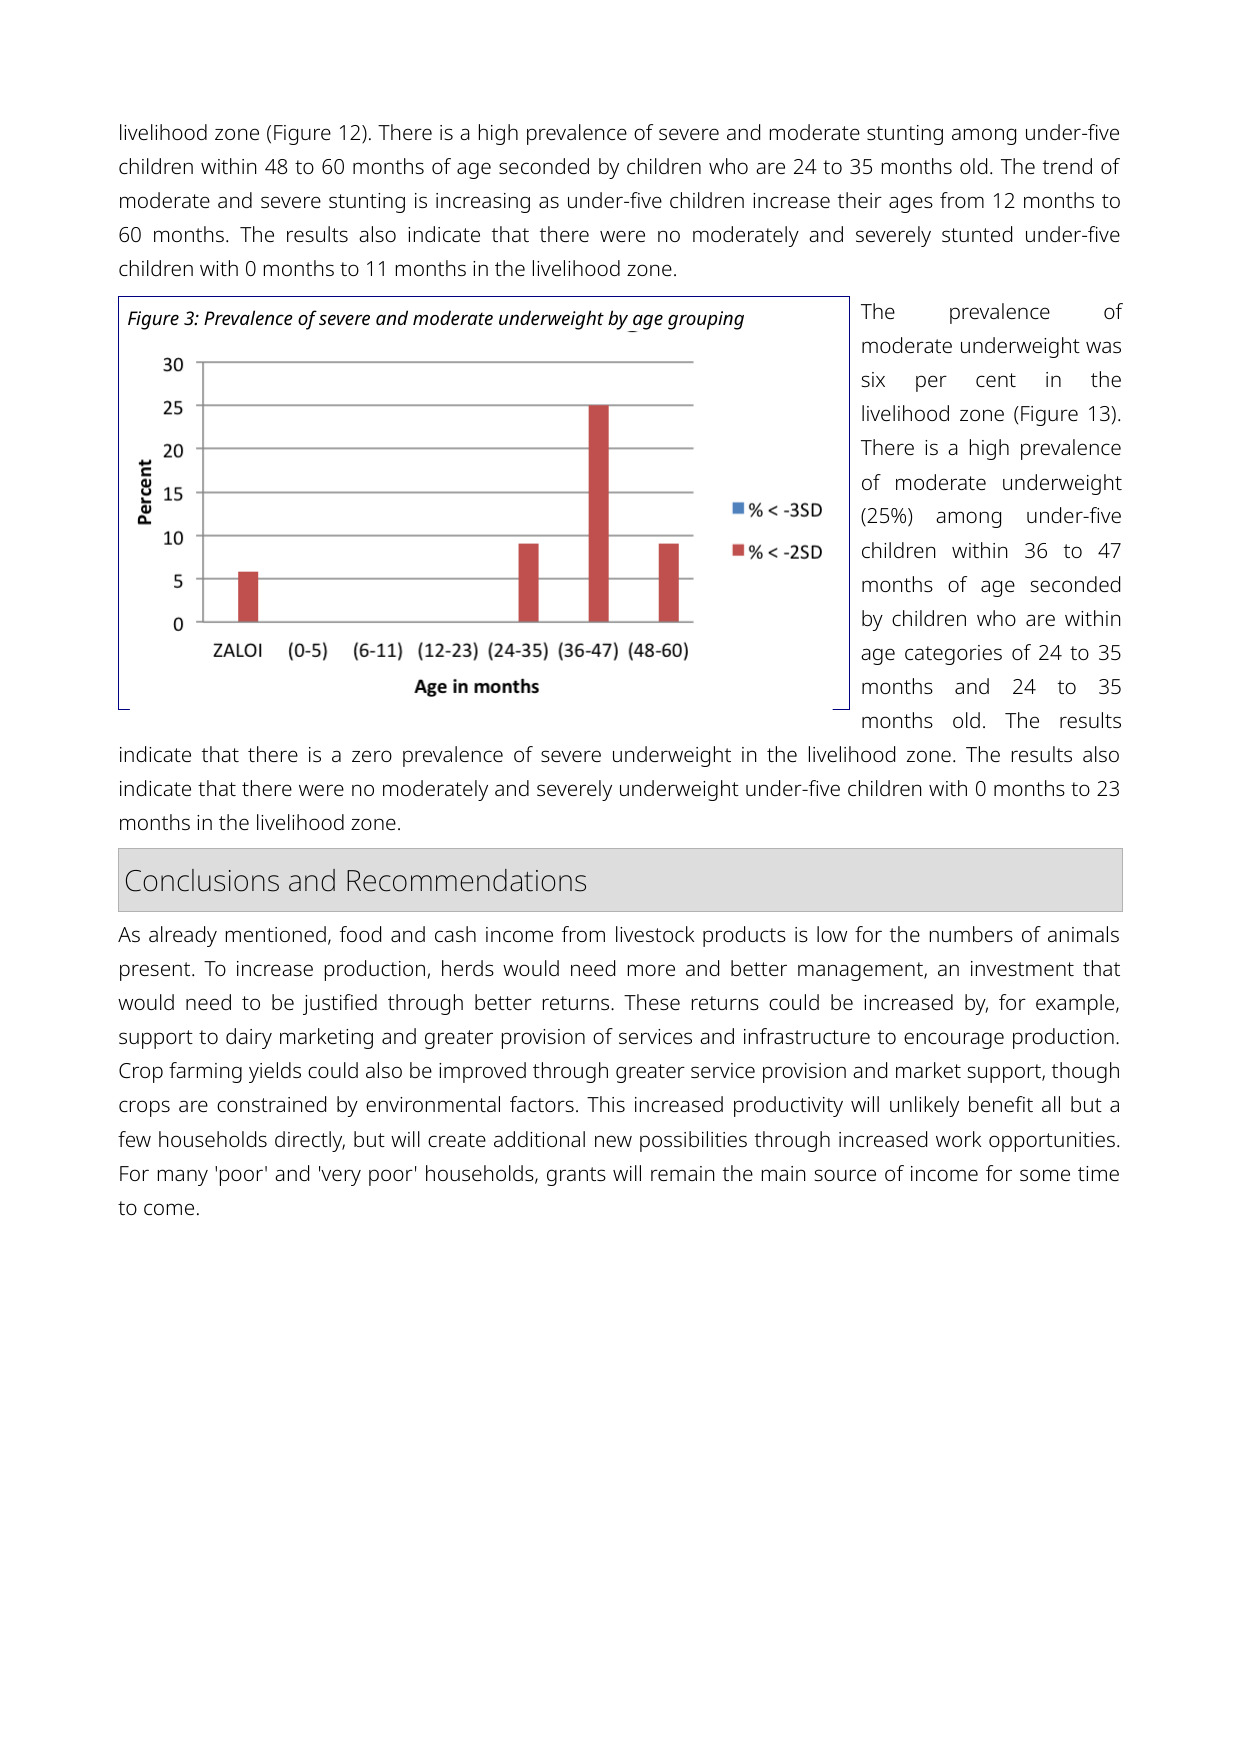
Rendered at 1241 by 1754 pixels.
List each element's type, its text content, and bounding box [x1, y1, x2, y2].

text As already mentioned, food and cash income from livestock products is low for the numbers of animals present. To increase production, herds would need more and better management, an investment that would need to be justified through better returns. These returns could be increased by, for example, support to dairy marketing and greater provision of services and infrastructure to encourage production. Crop farming yields could also be improved through greater service provision and market support, though crops are constrained by environmental factors. This increased productivity will unlikely benefit all but a few households directly, but will create additional new possibilities through increased work opportunities. For many 'poor' and 'very poor' households, grants will remain the main source of income for some time to come. [118, 920, 1122, 1221]
text livelihood zone (Figure 12). There is a high prevalence of severe and moderate stunting among under-five children within 48 to 60 months of age seconded by children who are 24 to 35 months old. The trend of moderate and severe stunting is increasing as under-five children increase their ages from 12 months to 60 months. The results also indicate that there were no moderately and severely stunted under-five children with 0 months to 11 months in the livelihood zone. [118, 118, 1122, 283]
text Figure 3: Prevalence of severe and moderate underweight by age grouping [127, 305, 840, 331]
picture [129, 331, 833, 711]
table_header Conclusions and Recommendations [119, 849, 1122, 911]
text The prevalence of moderate underweight was six per cent in the livelihood zone (Figure 13). There is a high prevalence of moderate underweight (25%) among under-five children within 36 to 47 months of age seconded by children who are within age categories of 24 to 35 months and 24 to 35 months old. The results indicate that there is a zero prevalence of severe underweight in the livelihood zone. The results also indicate that there were no moderately and severely underweight under-five children with 0 months to 23 months in the livelihood zone. [118, 297, 1122, 837]
